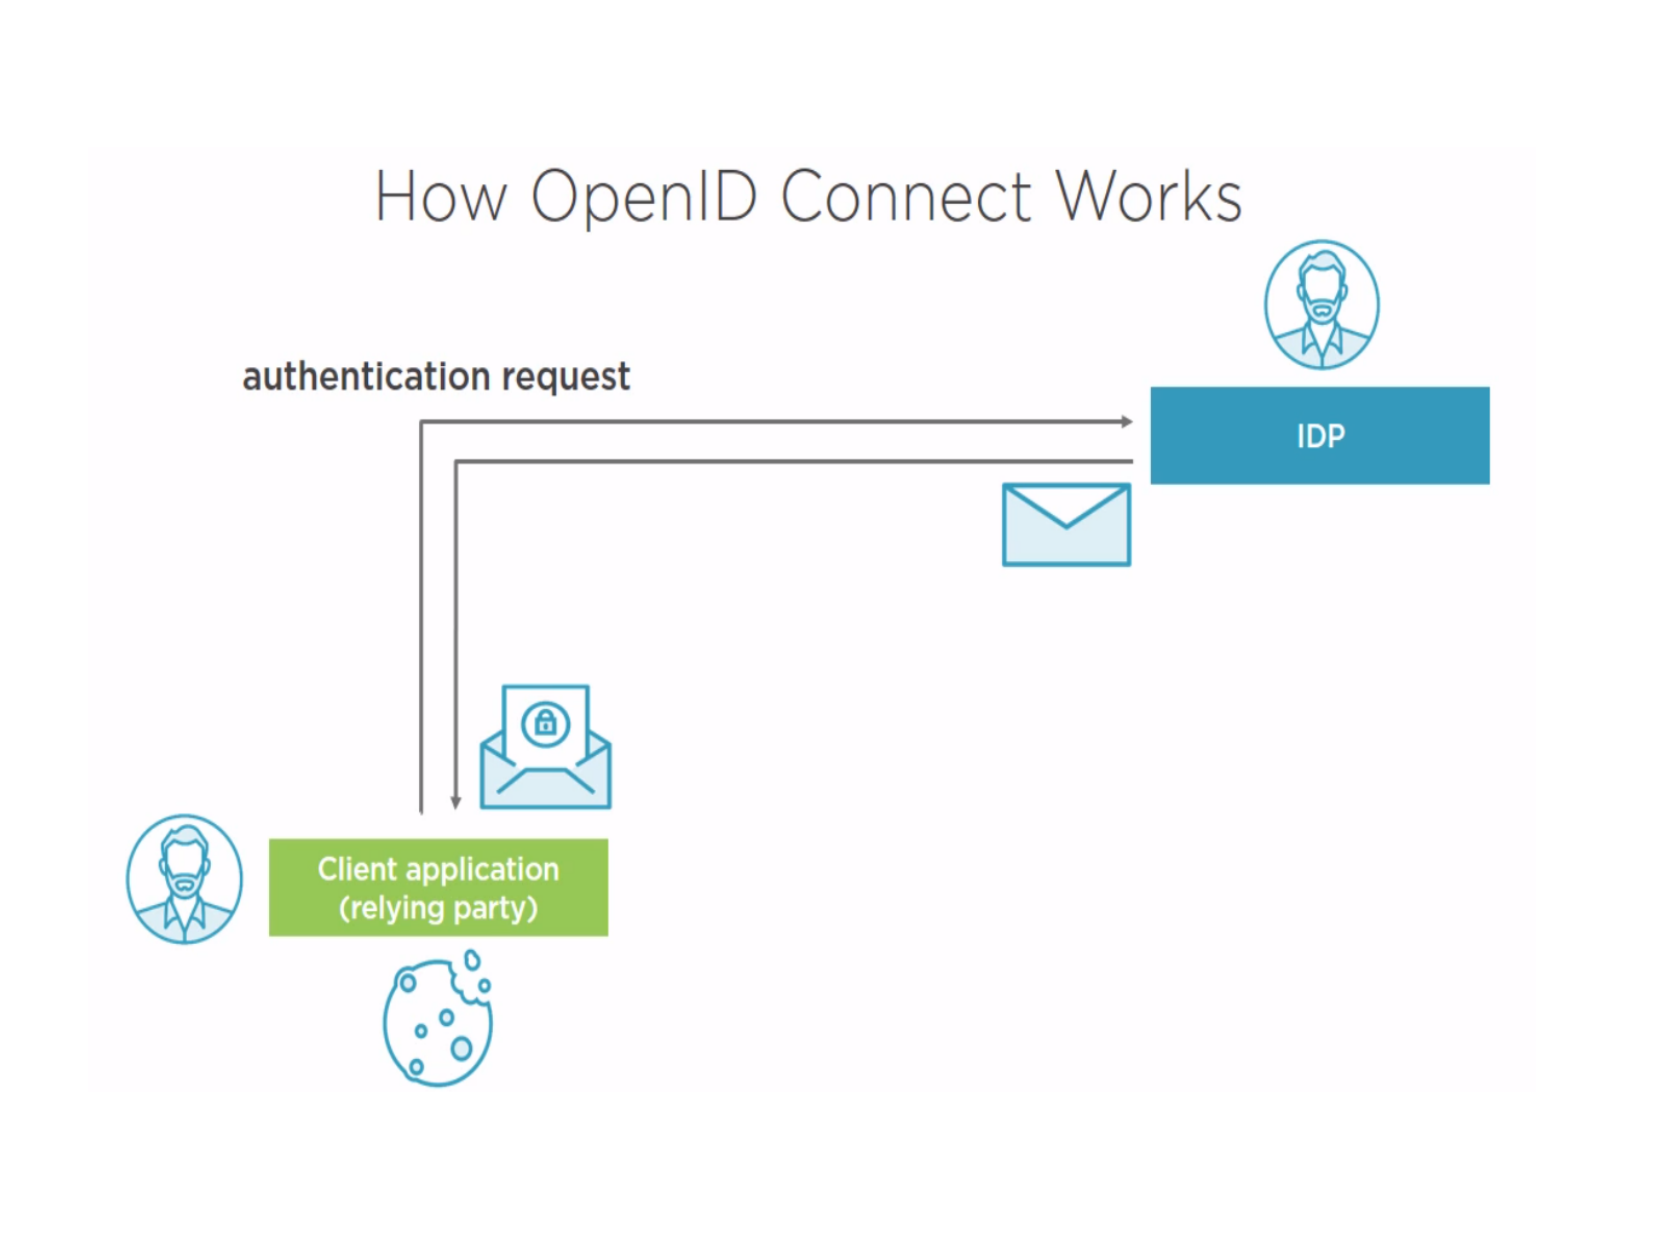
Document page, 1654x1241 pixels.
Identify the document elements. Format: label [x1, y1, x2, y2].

picture [88, 147, 1536, 1123]
